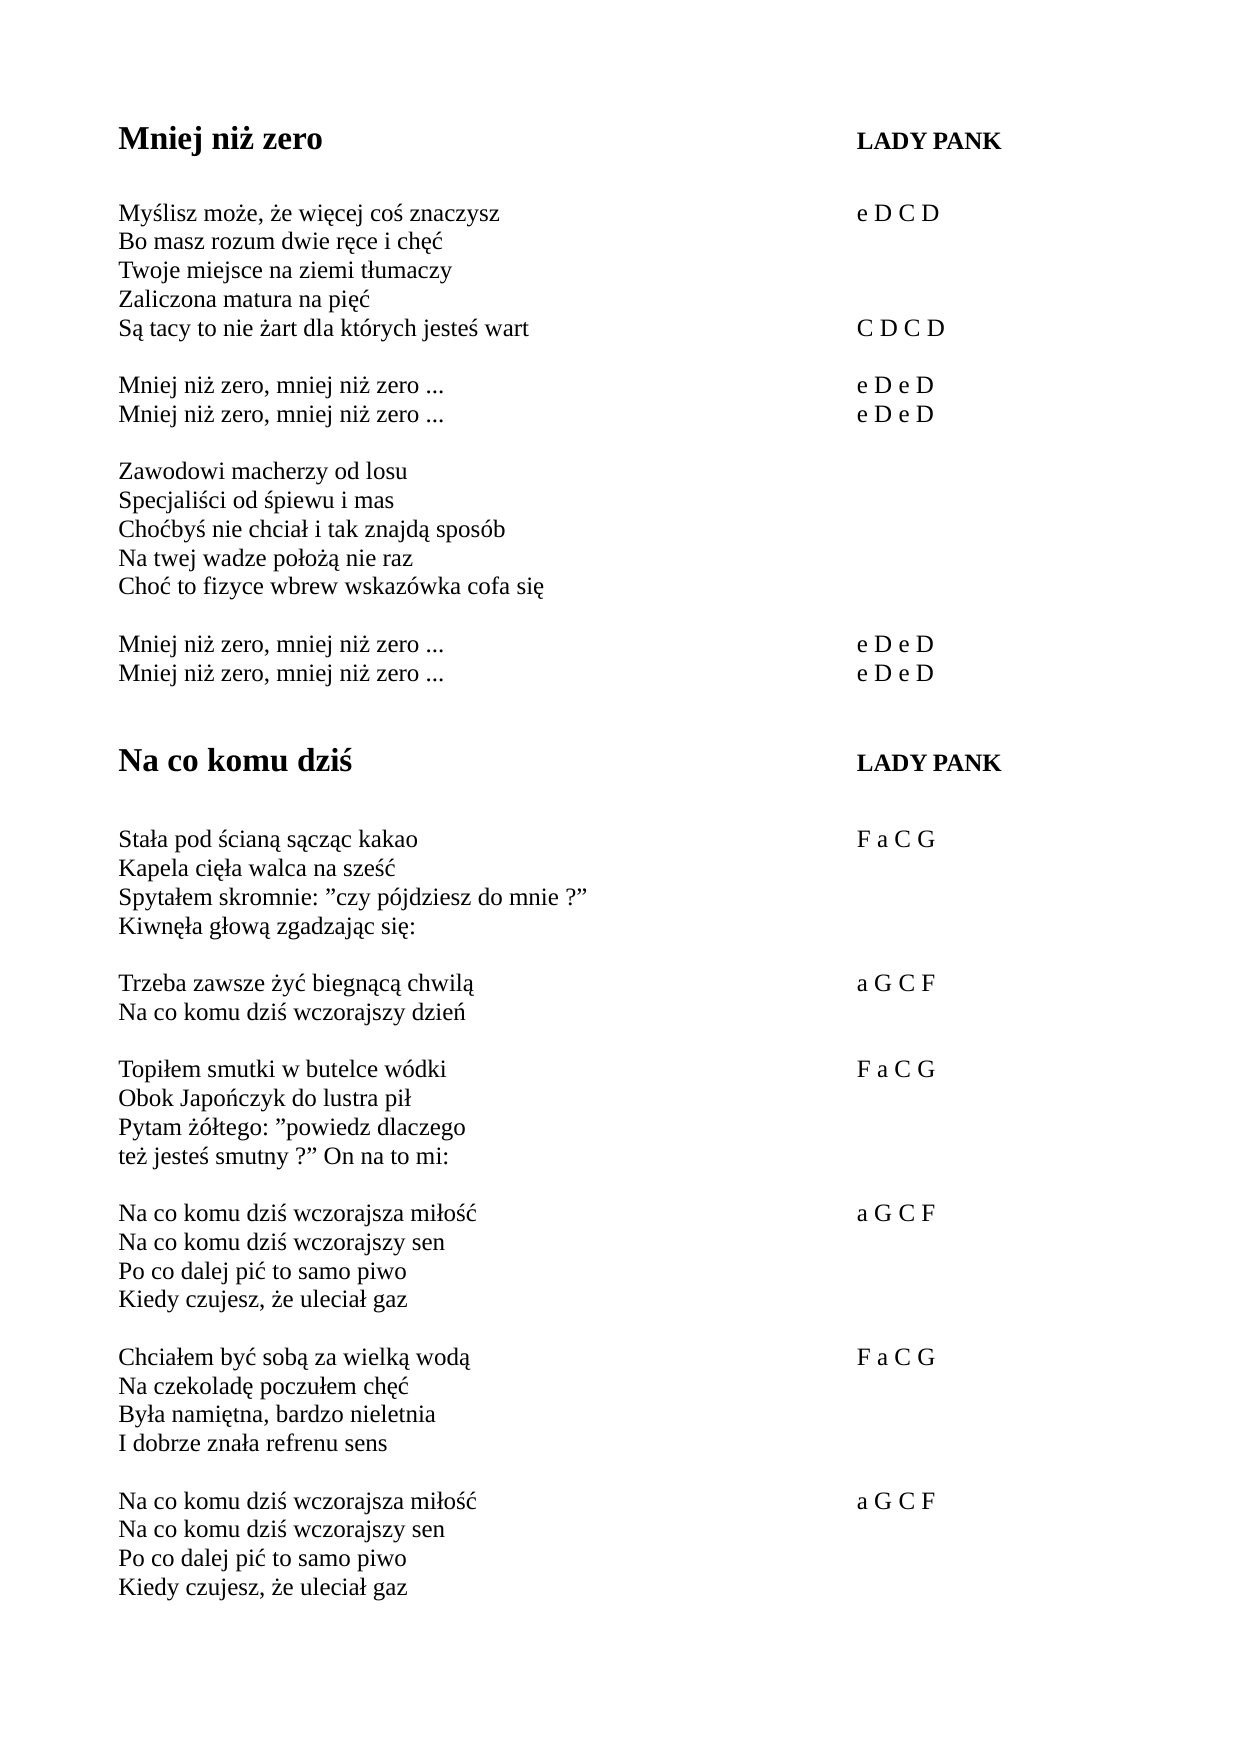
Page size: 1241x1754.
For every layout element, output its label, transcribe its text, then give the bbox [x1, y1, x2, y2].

text Kiedy czujesz, że uleciał gaz [118, 1572, 1122, 1601]
text Mniej niż zero, mniej niż zero ... e D e D [118, 629, 1122, 658]
text Choć to fizyce wbrew wskazówka cofa się [118, 571, 1122, 600]
text Mniej niż zero, mniej niż zero ... e D e D [118, 399, 1122, 428]
text Na co komu dziś wczorajsza miłość a G C F [118, 1198, 1122, 1227]
text Na twej wadze położą nie raz [118, 543, 1122, 571]
text Zawodowi macherzy od losu [118, 456, 1122, 485]
text Choćbyś nie chciał i tak znajdą sposób [118, 514, 1122, 543]
text Na co komu dziś wczorajszy sen [118, 1514, 1122, 1543]
text Stała pod ścianą sącząc kakao F a C G [118, 824, 1122, 853]
text Po co dalej pić to samo piwo [118, 1256, 1122, 1284]
text Bo masz rozum dwie ręce i chęć [118, 226, 1122, 255]
text Topiłem smutki w butelce wódki F a C G [118, 1054, 1122, 1083]
text I dobrze znała refrenu sens [118, 1428, 1122, 1457]
text Są tacy to nie żart dla których jesteś wart C D C D [118, 313, 1122, 341]
text Specjaliści od śpiewu i mas [118, 485, 1122, 514]
text Zaliczona matura na pięć [118, 284, 1122, 313]
text Pytam żółtego: ”powiedz dlaczego [118, 1112, 1122, 1141]
text Trzeba zawsze żyć biegnącą chwilą a G C F [118, 968, 1122, 997]
subtitle Na co komu dziś LADY PANK [118, 740, 1122, 778]
text Mniej niż zero, mniej niż zero ... e D e D [118, 658, 1122, 686]
text Chciałem być sobą za wielką wodą F a C G [118, 1342, 1122, 1371]
text Na co komu dziś wczorajszy dzień [118, 997, 1122, 1026]
text Na co komu dziś wczorajsza miłość a G C F [118, 1486, 1122, 1514]
text Na czekoladę poczułem chęć [118, 1371, 1122, 1399]
text Była namiętna, bardzo nieletnia [118, 1399, 1122, 1428]
text Twoje miejsce na ziemi tłumaczy [118, 255, 1122, 284]
text Na co komu dziś wczorajszy sen [118, 1227, 1122, 1256]
text Kiwnęła głową zgadzając się: [118, 911, 1122, 939]
text Obok Japończyk do lustra pił [118, 1083, 1122, 1112]
text Spytałem skromnie: ”czy pójdziesz do mnie ?” [118, 882, 1122, 911]
text Po co dalej pić to samo piwo [118, 1543, 1122, 1572]
text też jesteś smutny ?” On na to mi: [118, 1141, 1122, 1169]
text Kiedy czujesz, że uleciał gaz [118, 1284, 1122, 1313]
subtitle Mniej niż zero LADY PANK [118, 118, 1122, 156]
text Kapela cięła walca na sześć [118, 853, 1122, 882]
text Myślisz może, że więcej coś znaczysz e D C D [118, 198, 1122, 226]
text Mniej niż zero, mniej niż zero ... e D e D [118, 370, 1122, 399]
